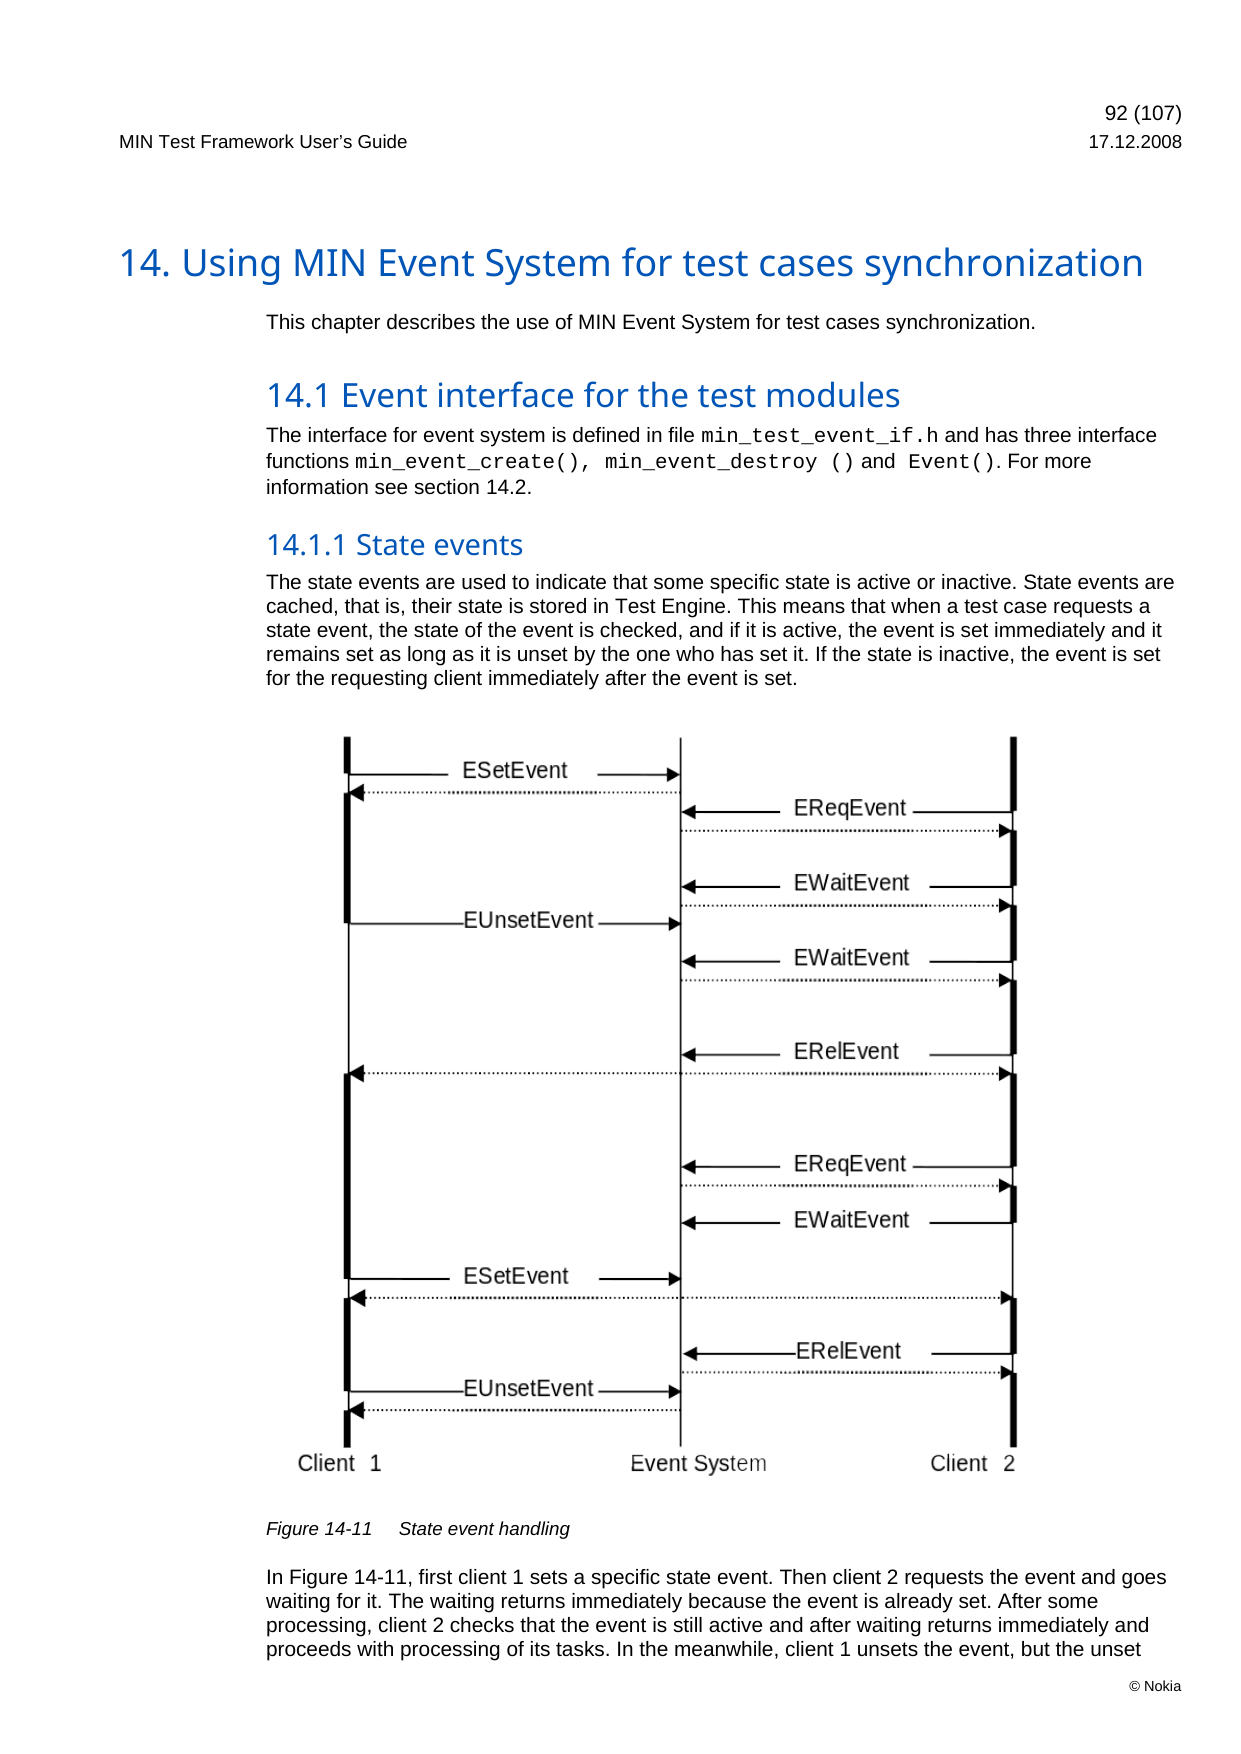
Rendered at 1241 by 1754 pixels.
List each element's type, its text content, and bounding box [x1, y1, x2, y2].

text This chapter describes the use of MIN Event System for test cases synchronization. [266, 310, 1181, 334]
text Figure 14-11 State event handling [266, 1518, 1181, 1539]
text In Figure 14-11, first client 1 sets a specific state event. Then client 2 requests the event and goes waiting for it. The waiting returns immediately because the event is already set. After some processing, client 2 checks that the event is still active and after waiting returns immediately and proceeds with processing of its tasks. In the meanwhile, client 1 unsets the event, but the unset [266, 1564, 1181, 1660]
subtitle Event interface for the test modules [266, 372, 1181, 417]
text The interface for event system is defined in file min_test_event_if.h and has three interface functions min_event_create(), min_event_destroy () and Event(). For more information see section 14.2. [266, 423, 1181, 499]
subtitle Using MIN Event System for test cases synchronization [118, 236, 1181, 287]
subtitle State events [266, 524, 1181, 564]
text The state events are used to indicate that some specific state is active or inactive. State events are cached, that is, their state is stored in Test Engine. This means that when a test case requests a state event, the state of the event is checked, and if it is active, the event is set immediately and it remains set as long as it is unset by the one who has set it. If the state is inactive, the event is set for the requesting client immediately after the event is set. [266, 570, 1181, 690]
